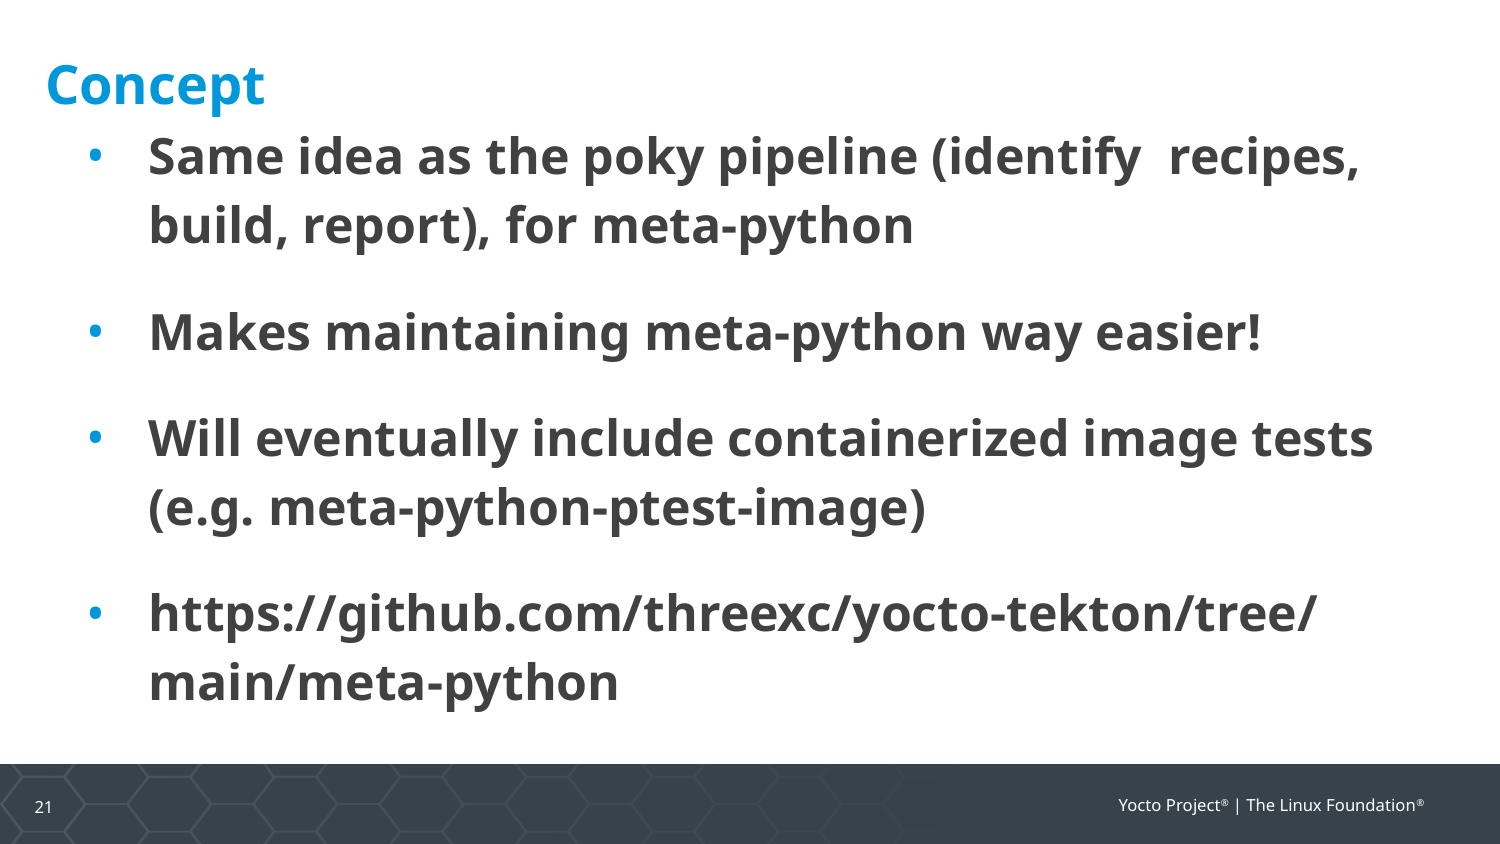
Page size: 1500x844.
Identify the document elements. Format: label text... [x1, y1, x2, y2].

list Same idea as the poky pipeline (identify recipes, build, report), for meta-python Makes maintaining meta-python way easier! Will eventually include containerized image tests (e.g. meta-python-ptest-image) https://github.com/threexc/yocto-tekton/tree/main/meta-python [73, 115, 1425, 734]
picture [0, 0, 1500, 844]
title Concept [44, 50, 1395, 160]
